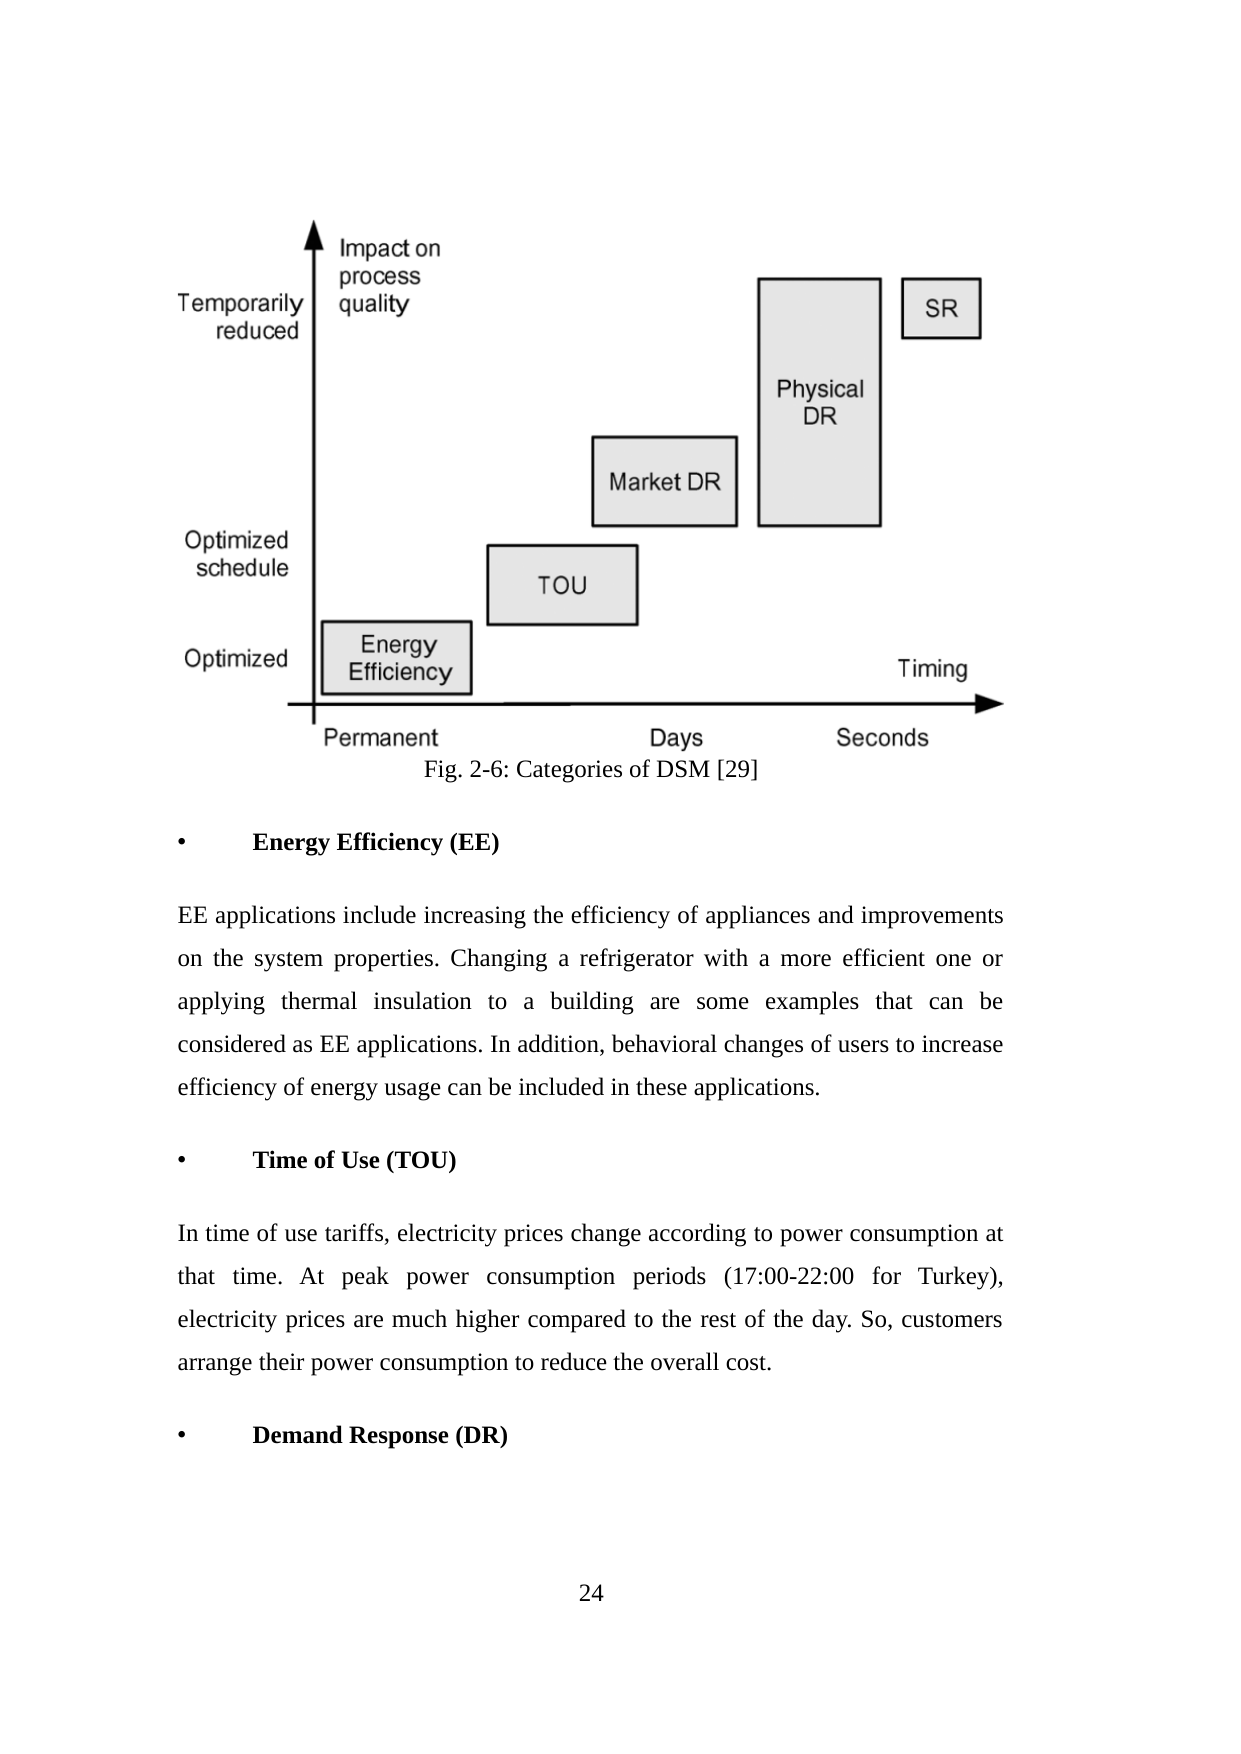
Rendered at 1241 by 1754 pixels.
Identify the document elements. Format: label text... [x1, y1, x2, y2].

list Energy Efficiency (EE) [177, 827, 1004, 856]
text In time of use tariffs, electricity prices change according to power consumption at that time. At peak power consumption periods (17:00-22:00 for Turkey), electricity prices are much higher compared to the rest of the day. So, customers arrange their power consumption to reduce the overall cost. [177, 1218, 1004, 1376]
list Demand Response (DR) [177, 1420, 1004, 1448]
list Time of Use (TOU) [177, 1145, 1004, 1174]
text EE applications include increasing the efficiency of appliances and improvements on the system properties. Changing a refrigerator with a more efficient one or applying thermal insulation to a building are some examples that can be considered as EE applications. In addition, behavioral changes of users to increase efficiency of energy usage can be included in these applications. [177, 900, 1004, 1101]
picture [177, 219, 1005, 752]
text Fig. 2-6: Categories of DSM [29]⁠ [177, 752, 1004, 783]
